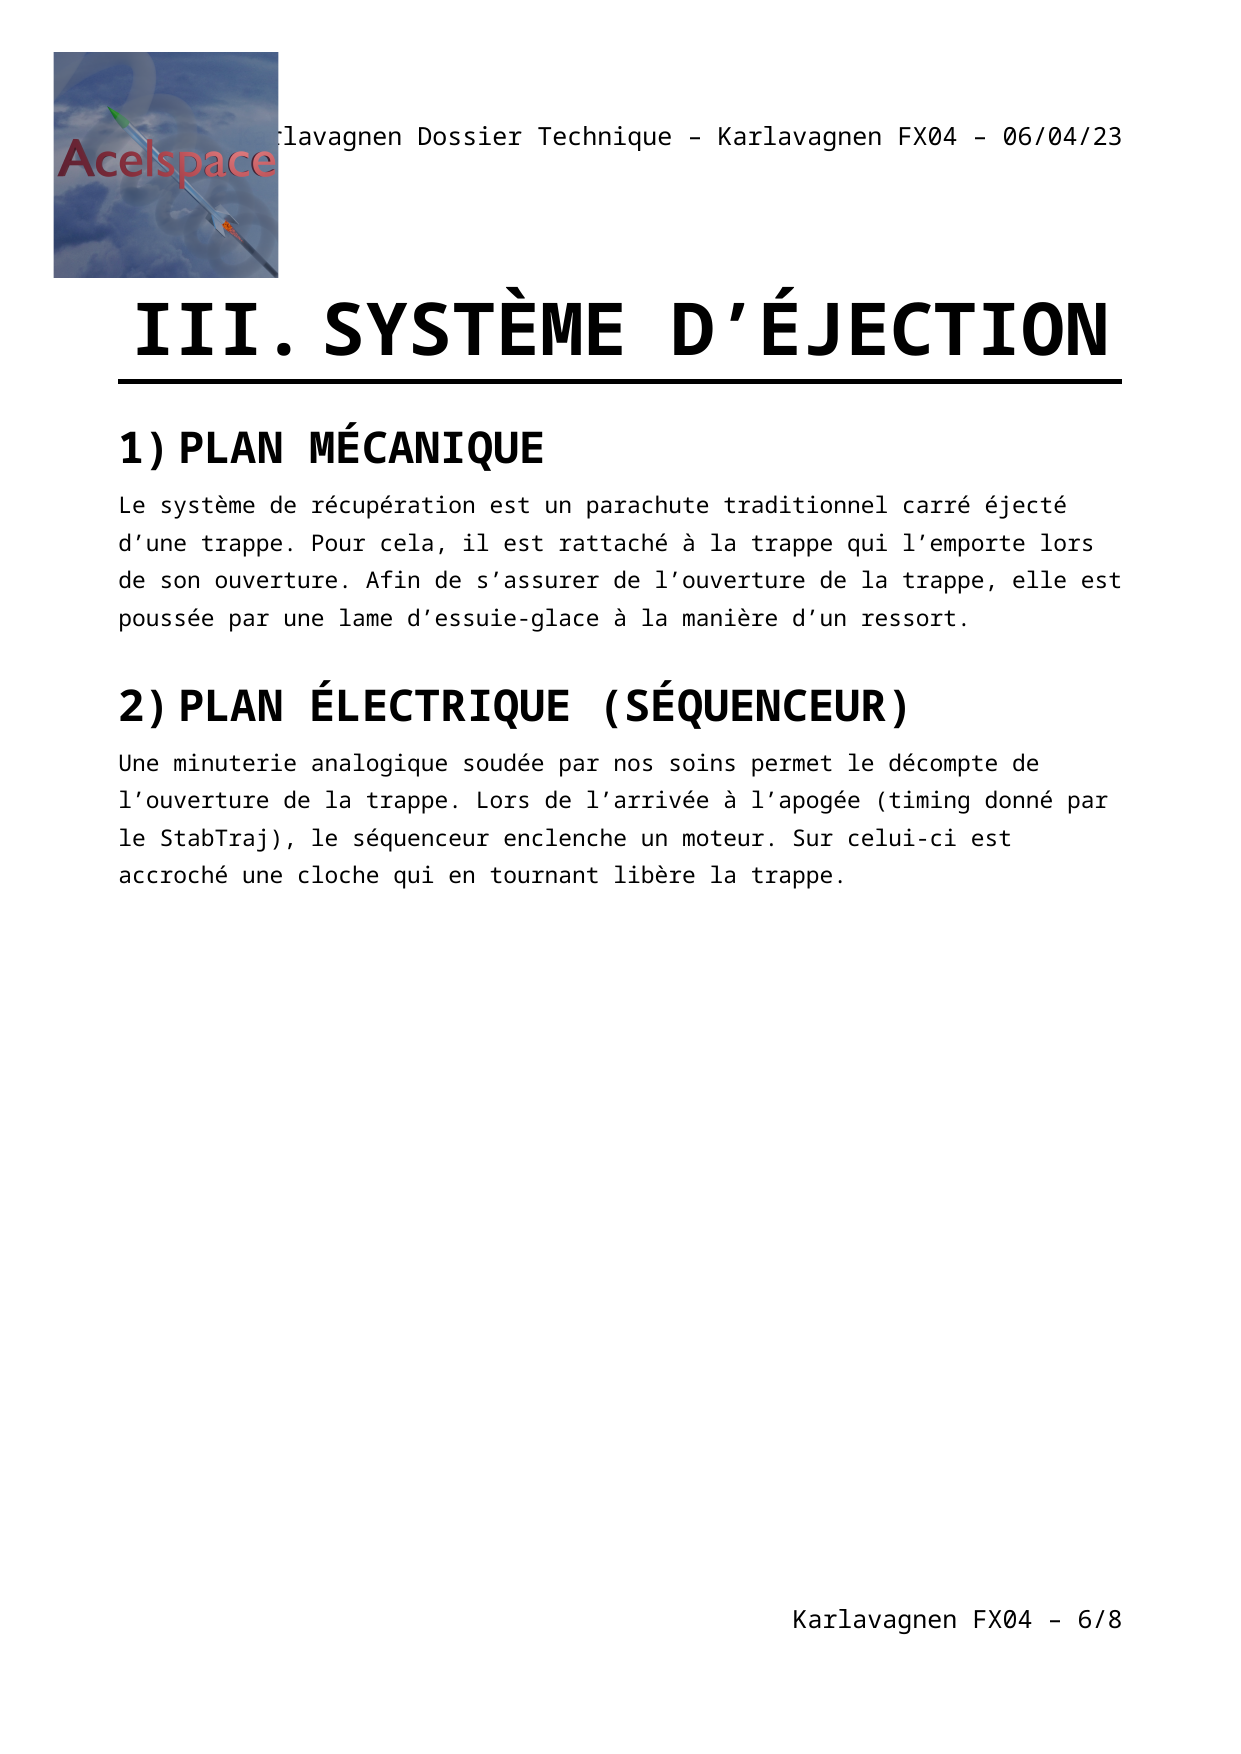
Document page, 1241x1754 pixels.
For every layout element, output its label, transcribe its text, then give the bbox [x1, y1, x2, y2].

picture [53, 52, 279, 278]
subtitle Système d’éjection [118, 207, 1122, 379]
subtitle Plan mécanique [118, 417, 1122, 477]
subtitle Plan électrique (séquenceur) [118, 674, 1122, 734]
text Le système de récupération est un parachute traditionnel carré éjecté d’une trappe. Pour cela, il est rattaché à la trappe qui l’emporte lors de son ouverture. Afin de s’assurer de l’ouverture de la trappe, elle est poussée par une lame d’essuie-glace à la manière d’un ressort. [118, 489, 1122, 633]
text Une minuterie analogique soudée par nos soins permet le décompte de l’ouverture de la trappe. Lors de l’arrivée à l’apogée (timing donné par le StabTraj), le séquenceur enclenche un moteur. Sur celui-ci est accroché une cloche qui en tournant libère la trappe. [118, 747, 1122, 890]
